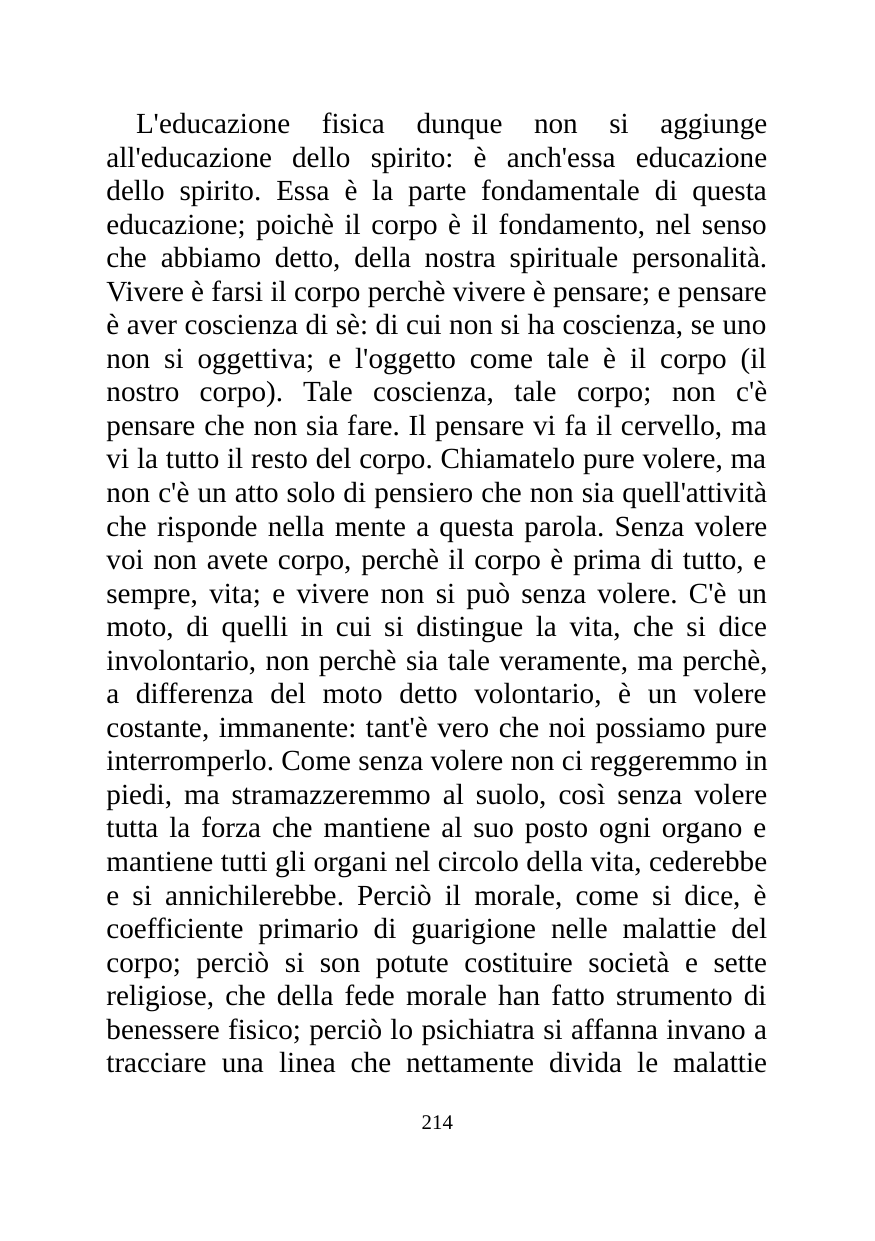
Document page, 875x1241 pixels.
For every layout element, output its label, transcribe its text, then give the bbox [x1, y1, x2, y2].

text L'educazione fisica dunque non si aggiunge all'educazione dello spirito: è anch'essa educazione dello spirito. Essa è la parte fondamentale di questa educazione; poichè il corpo è il fondamento, nel senso che abbiamo detto, della nostra spirituale personalità. Vivere è farsi il corpo perchè vivere è pensare; e pensare è aver coscienza di sè: di cui non si ha coscienza, se uno non si oggettiva; e l'oggetto come tale è il corpo (il nostro corpo). Tale coscienza, tale corpo; non c'è pensare che non sia fare. Il pensare vi fa il cervello, ma vi la tutto il resto del corpo. Chiamatelo pure volere, ma non c'è un atto solo di pensiero che non sia quell'attività che risponde nella mente a questa parola. Senza volere voi non avete corpo, perchè il corpo è prima di tutto, e sempre, vita; e vivere non si può senza volere. C'è un moto, di quelli in cui si distingue la vita, che si dice involontario, non perchè sia tale veramente, ma perchè, a differenza del moto detto volontario, è un volere costante, immanente: tant'è vero che noi possiamo pure interromperlo. Come senza volere non ci reggeremmo in piedi, ma stramazzeremmo al suolo, così senza volere tutta la forza che mantiene al suo posto ogni organo e mantiene tutti gli organi nel circolo della vita, cederebbe e si annichilerebbe. Perciò il morale, come si dice, è coefficiente primario di guarigione nelle malattie del corpo; perciò si son potute costituire società e sette religiose, che della fede morale han fatto strumento di benessere fisico; perciò lo psichiatra si affanna invano a tracciare una linea che nettamente divida le malattie [106, 106, 768, 1079]
